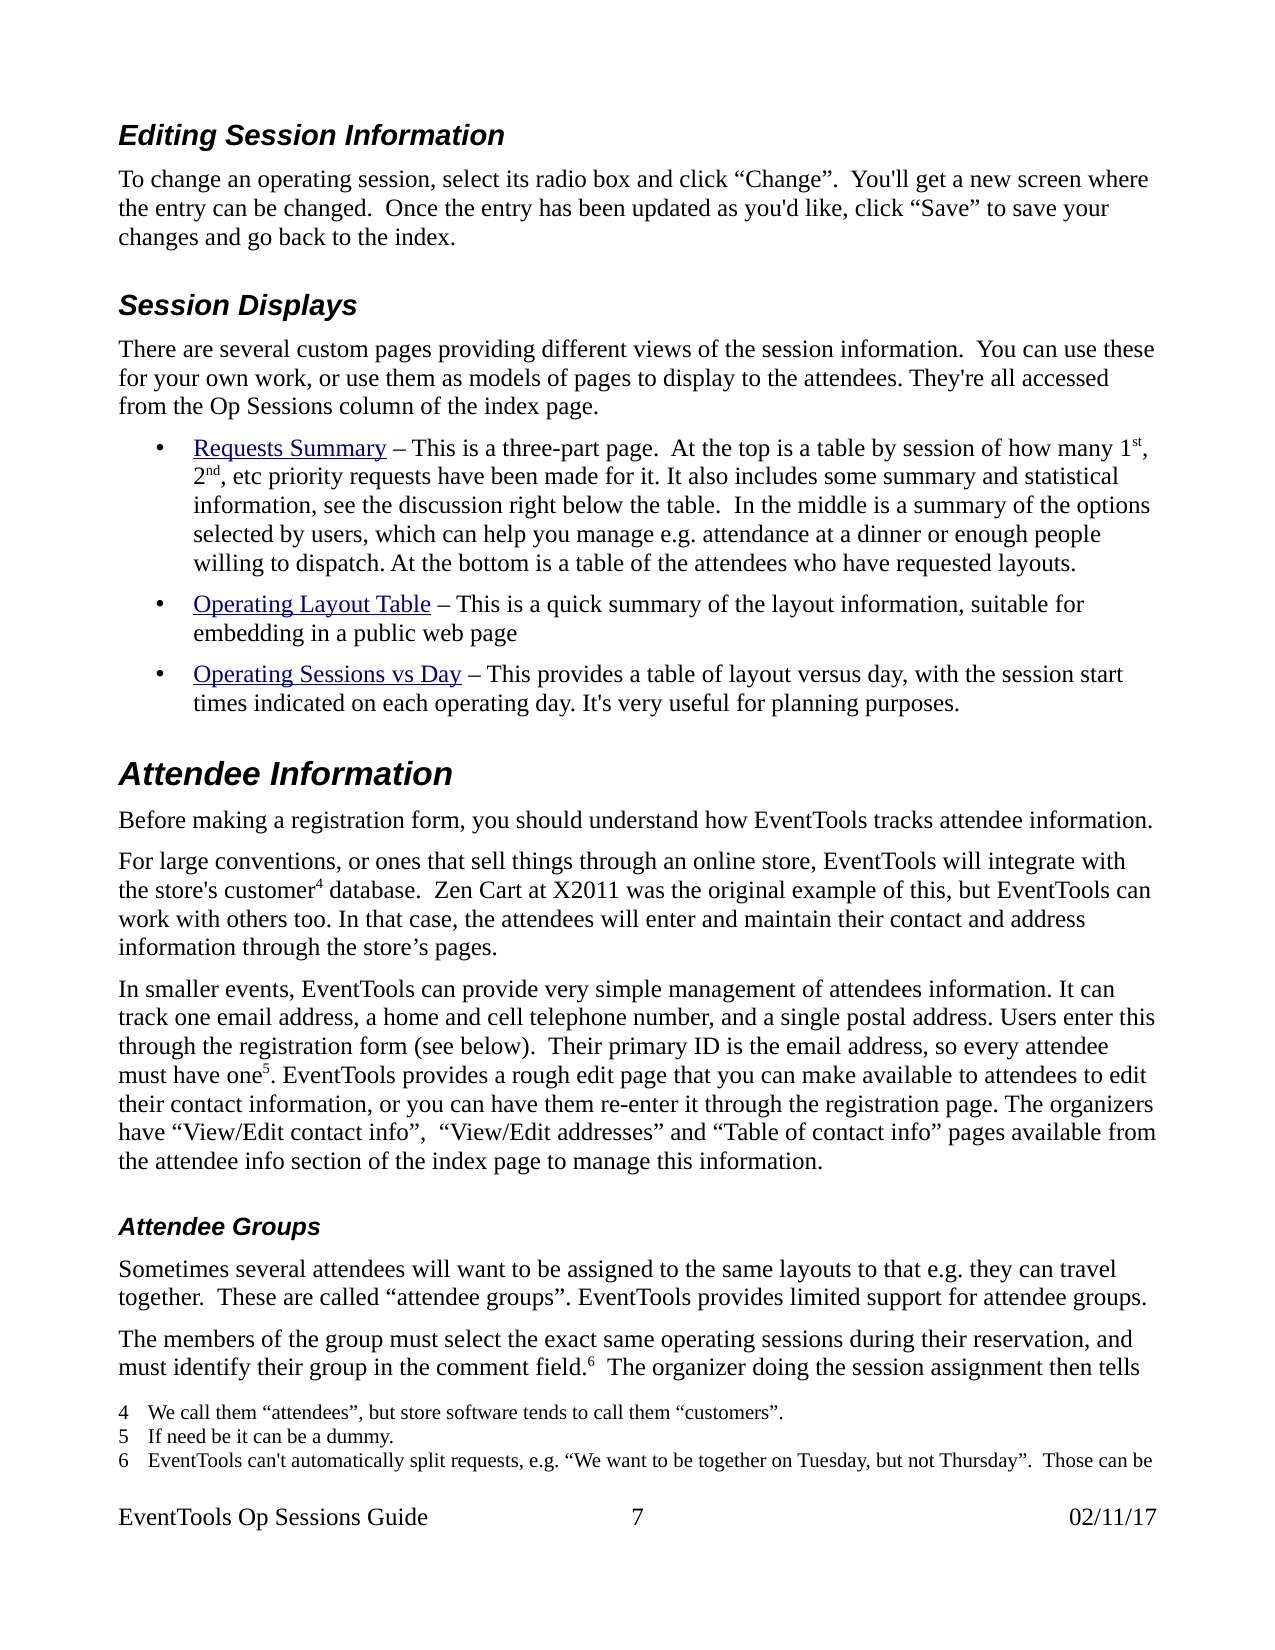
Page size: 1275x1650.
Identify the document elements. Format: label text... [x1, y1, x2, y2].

text In smaller events, EventTools can provide very simple management of attendees information. It can track one email address, a home and cell telephone number, and a single postal address. Users enter this through the registration form (see below). Their primary ID is the email address, so every attendee must have one. EventTools provides a rough edit page that you can make available to attendees to edit their contact information, or you can have them re-enter it through the registration page. The organizers have “View/Edit contact info”, “View/Edit addresses” and “Table of contact info” pages available from the attendee info section of the index page to manage this information. [118, 974, 1157, 1175]
text We call them “attendees”, but store software tends to call them “customers”. [118, 1400, 1157, 1424]
text For large conventions, or ones that sell things through an online store, EventTools will integrate with the store's customer database. Zen Cart at X2011 was the original example of this, but EventTools can work with others too. In that case, the attendees will enter and maintain their contact and address information through the store’s pages. [118, 846, 1157, 961]
list Requests Summary – This is a three-part page. At the top is a table by session of how many 1st, 2nd, etc priority requests have been made for it. It also includes some summary and statistical information, see the discussion right below the table. In the middle is a summary of the options selected by users, which can help you manage e.g. attendance at a dinner or enough people willing to dispatch. At the bottom is a table of the attendees who have requested layouts. [156, 433, 1157, 576]
text To change an operating session, select its radio box and click “Change”. You'll get a new screen where the entry can be changed. Once the entry has been updated as you'd like, click “Save” to save your changes and go back to the index. [118, 164, 1157, 250]
subtitle Editing Session Information [118, 118, 1157, 152]
subtitle Attendee Information [118, 754, 1157, 792]
text EventTools can't automatically split requests, e.g. “We want to be together on Tuesday, but not Thursday”. Those can be [118, 1448, 1157, 1472]
text The members of the group must select the exact same operating sessions during their reservation, and must identify their group in the comment field. The organizer doing the session assignment then tells [118, 1324, 1157, 1381]
subtitle Attendee Groups [118, 1212, 1157, 1241]
text If need be it can be a dummy. [118, 1424, 1157, 1448]
subtitle Session Displays [118, 288, 1157, 321]
list Operating Layout Table – This is a quick summary of the layout information, suitable for embedding in a public web page [156, 589, 1157, 646]
text There are several custom pages providing different views of the session information. You can use these for your own work, or use them as models of pages to display to the attendees. They're all accessed from the Op Sessions column of the index page. [118, 334, 1157, 420]
list Operating Sessions vs Day – This provides a table of layout versus day, with the session start times indicated on each operating day. It's very useful for planning purposes. [156, 659, 1157, 716]
text Before making a registration form, you should understand how EventTools tracks attendee information. [118, 805, 1157, 834]
text Sometimes several attendees will want to be assigned to the same layouts to that e.g. they can travel together. These are called “attendee groups”. EventTools provides limited support for attendee groups. [118, 1254, 1157, 1311]
